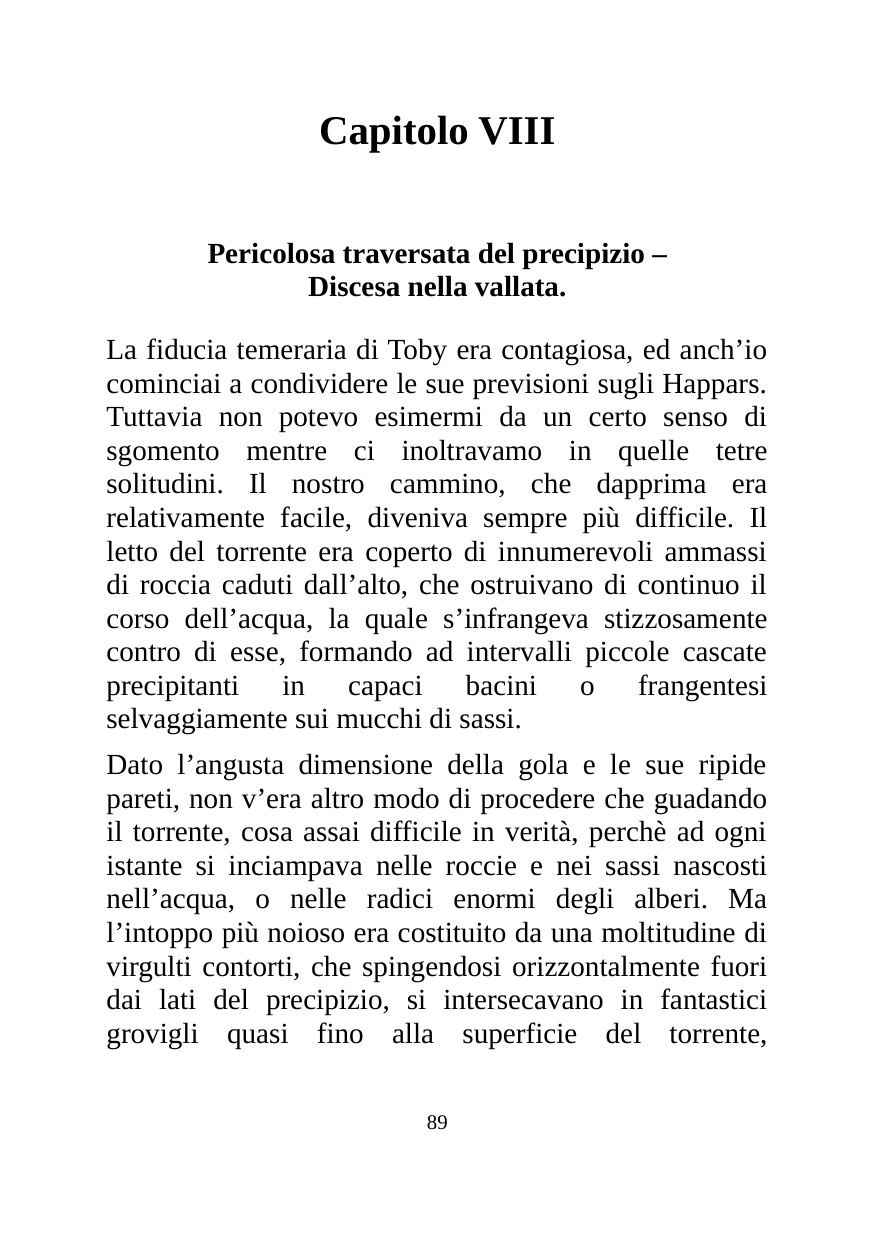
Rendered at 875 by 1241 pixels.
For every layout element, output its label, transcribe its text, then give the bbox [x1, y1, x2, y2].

text Pericolosa traversata del precipizio – Discesa nella vallata. [106, 236, 768, 303]
text Dato l’angusta dimensione della gola e le sue ripide pareti, non v’era altro modo di procedere che guadando il torrente, cosa assai difficile in verità, perchè ad ogni istante si inciampava nelle roccie e nei sassi nascosti nell’acqua, o nelle radici enormi degli alberi. Ma l’intoppo più noioso era costituito da una moltitudine di virgulti contorti, che spingendosi orizzontalmente fuori dai lati del precipizio, si intersecavano in fantastici grovigli quasi fino alla superficie del torrente, [106, 747, 768, 1049]
text La fiducia temeraria di Toby era contagiosa, ed anch’io cominciai a condividere le sue previsioni sugli Happars. Tuttavia non potevo esimermi da un certo senso di sgomento mentre ci inoltravamo in quelle tetre solitudini. Il nostro cammino, che dapprima era relativamente facile, diveniva sempre più difficile. Il letto del torrente era coperto di innumerevoli ammassi di roccia caduti dall’alto, che ostruivano di continuo il corso dell’acqua, la quale s’infrangeva stizzosamente contro di esse, formando ad intervalli piccole cascate precipitanti in capaci bacini o frangentesi selvaggiamente sui mucchi di sassi. [106, 332, 768, 735]
subtitle Capitolo VIII [106, 106, 768, 153]
